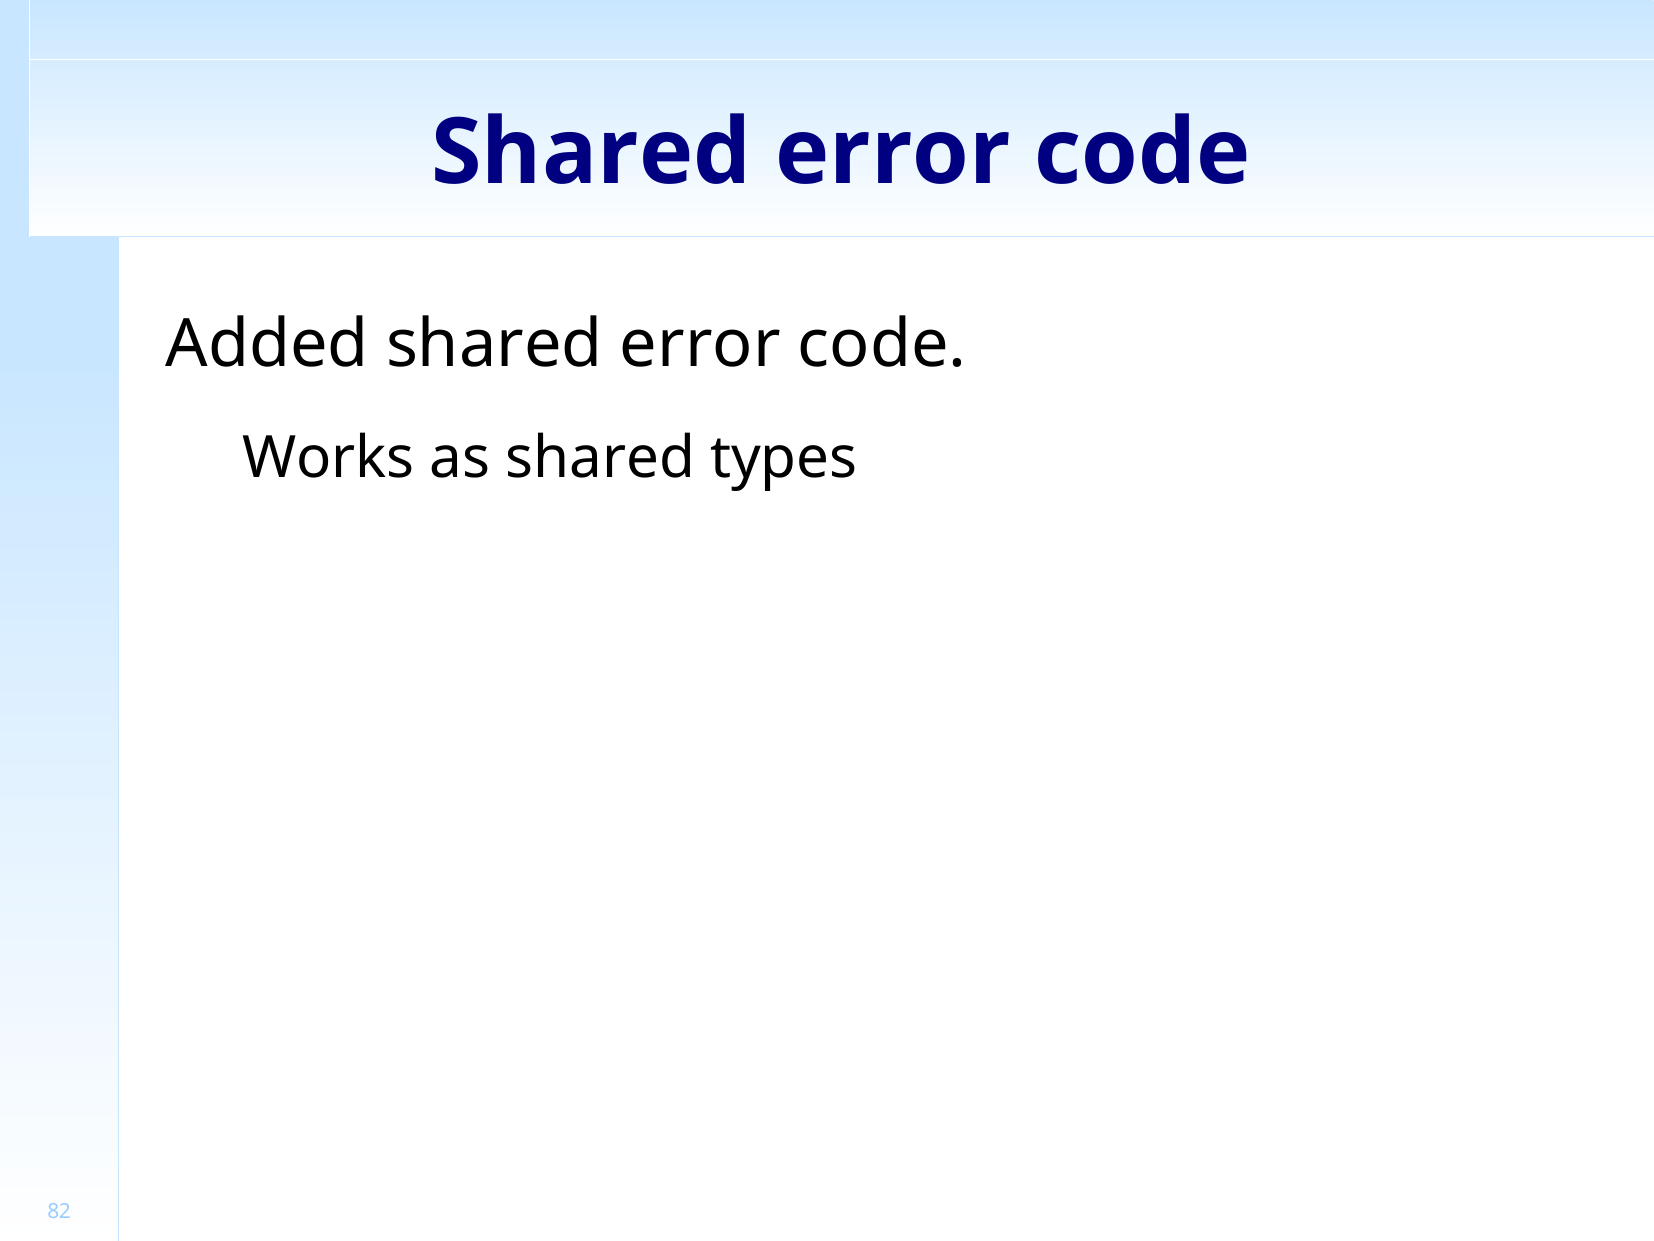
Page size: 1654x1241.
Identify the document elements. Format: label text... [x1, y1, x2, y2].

list Added shared error code. Works as shared types [147, 295, 1625, 1182]
title Shared error code [29, 59, 1654, 237]
